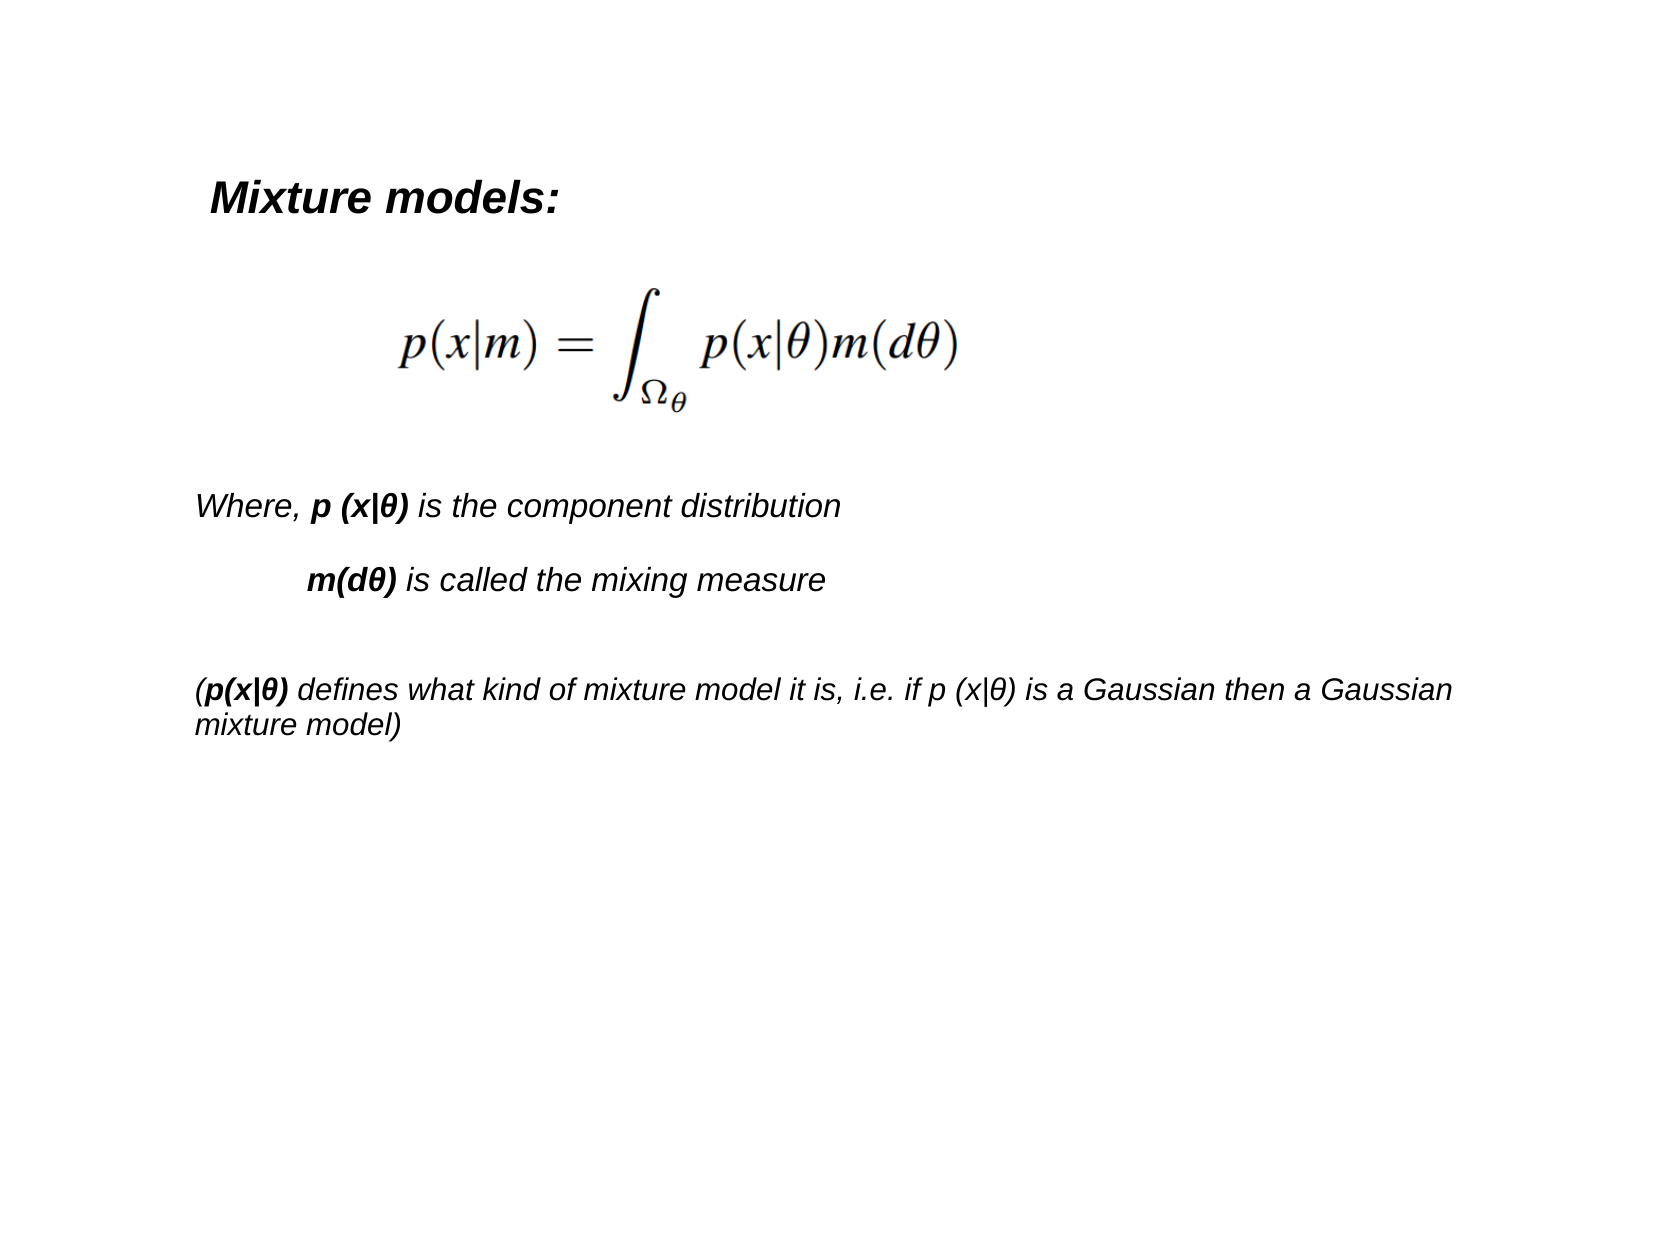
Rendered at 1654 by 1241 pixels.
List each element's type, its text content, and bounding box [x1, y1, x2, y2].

text_box Where, p (x|θ) is the component distribution m(dθ) is called the mixing measure (p(x|θ) defines what kind of mixture model it is, i.e. if p (x|θ) is a Gaussian then a Gaussian mixture model) [180, 480, 1576, 787]
picture [378, 269, 976, 427]
text_box Mixture models: [195, 165, 916, 286]
